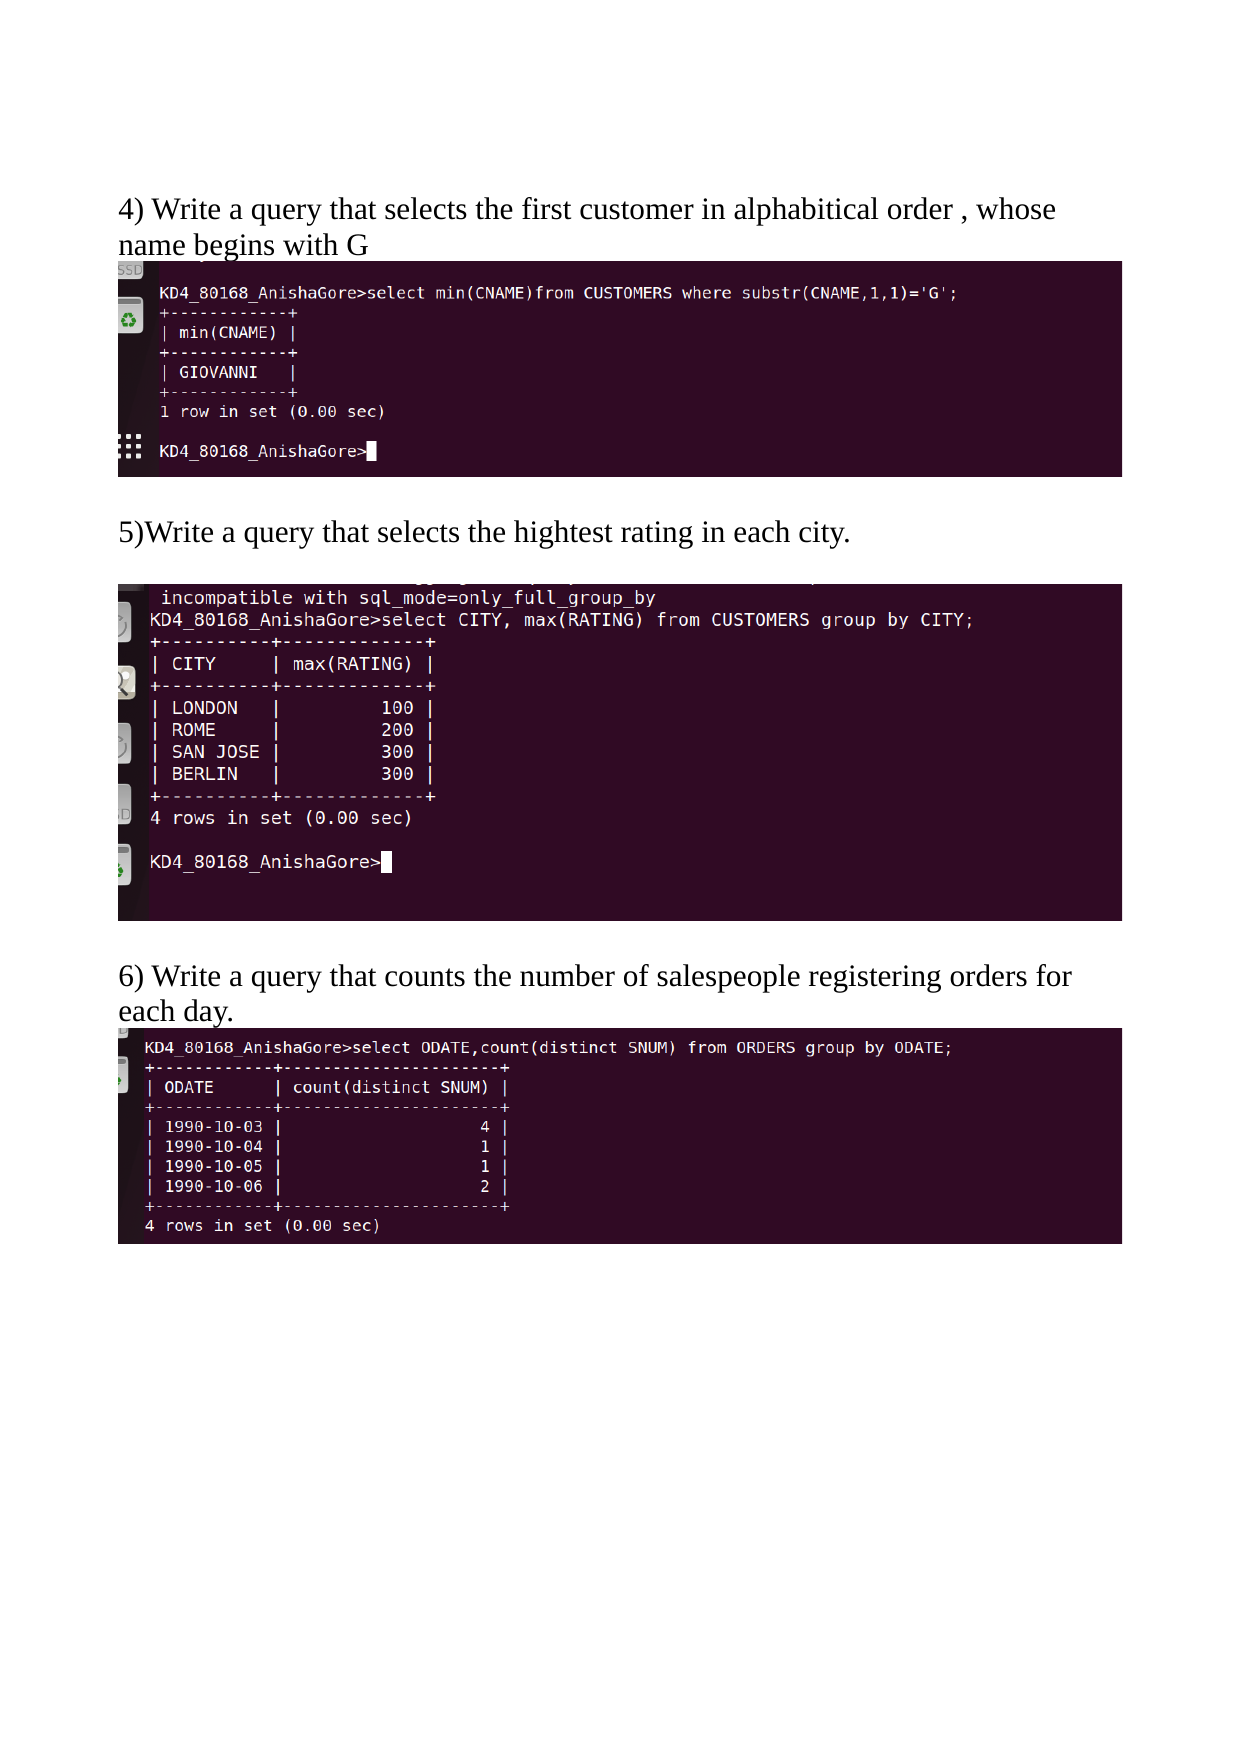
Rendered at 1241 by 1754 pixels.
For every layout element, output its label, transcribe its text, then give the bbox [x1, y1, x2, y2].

picture [118, 584, 1123, 921]
text 6) Write a query that counts the number of salespeople registering orders for each day. [118, 957, 1122, 1028]
text 5)Write a query that selects the hightest rating in each city. [118, 513, 1122, 549]
picture [118, 261, 1123, 477]
picture [118, 1028, 1123, 1244]
text 4) Write a query that selects the first customer in alphabitical order , whose name begins with G [118, 190, 1122, 261]
